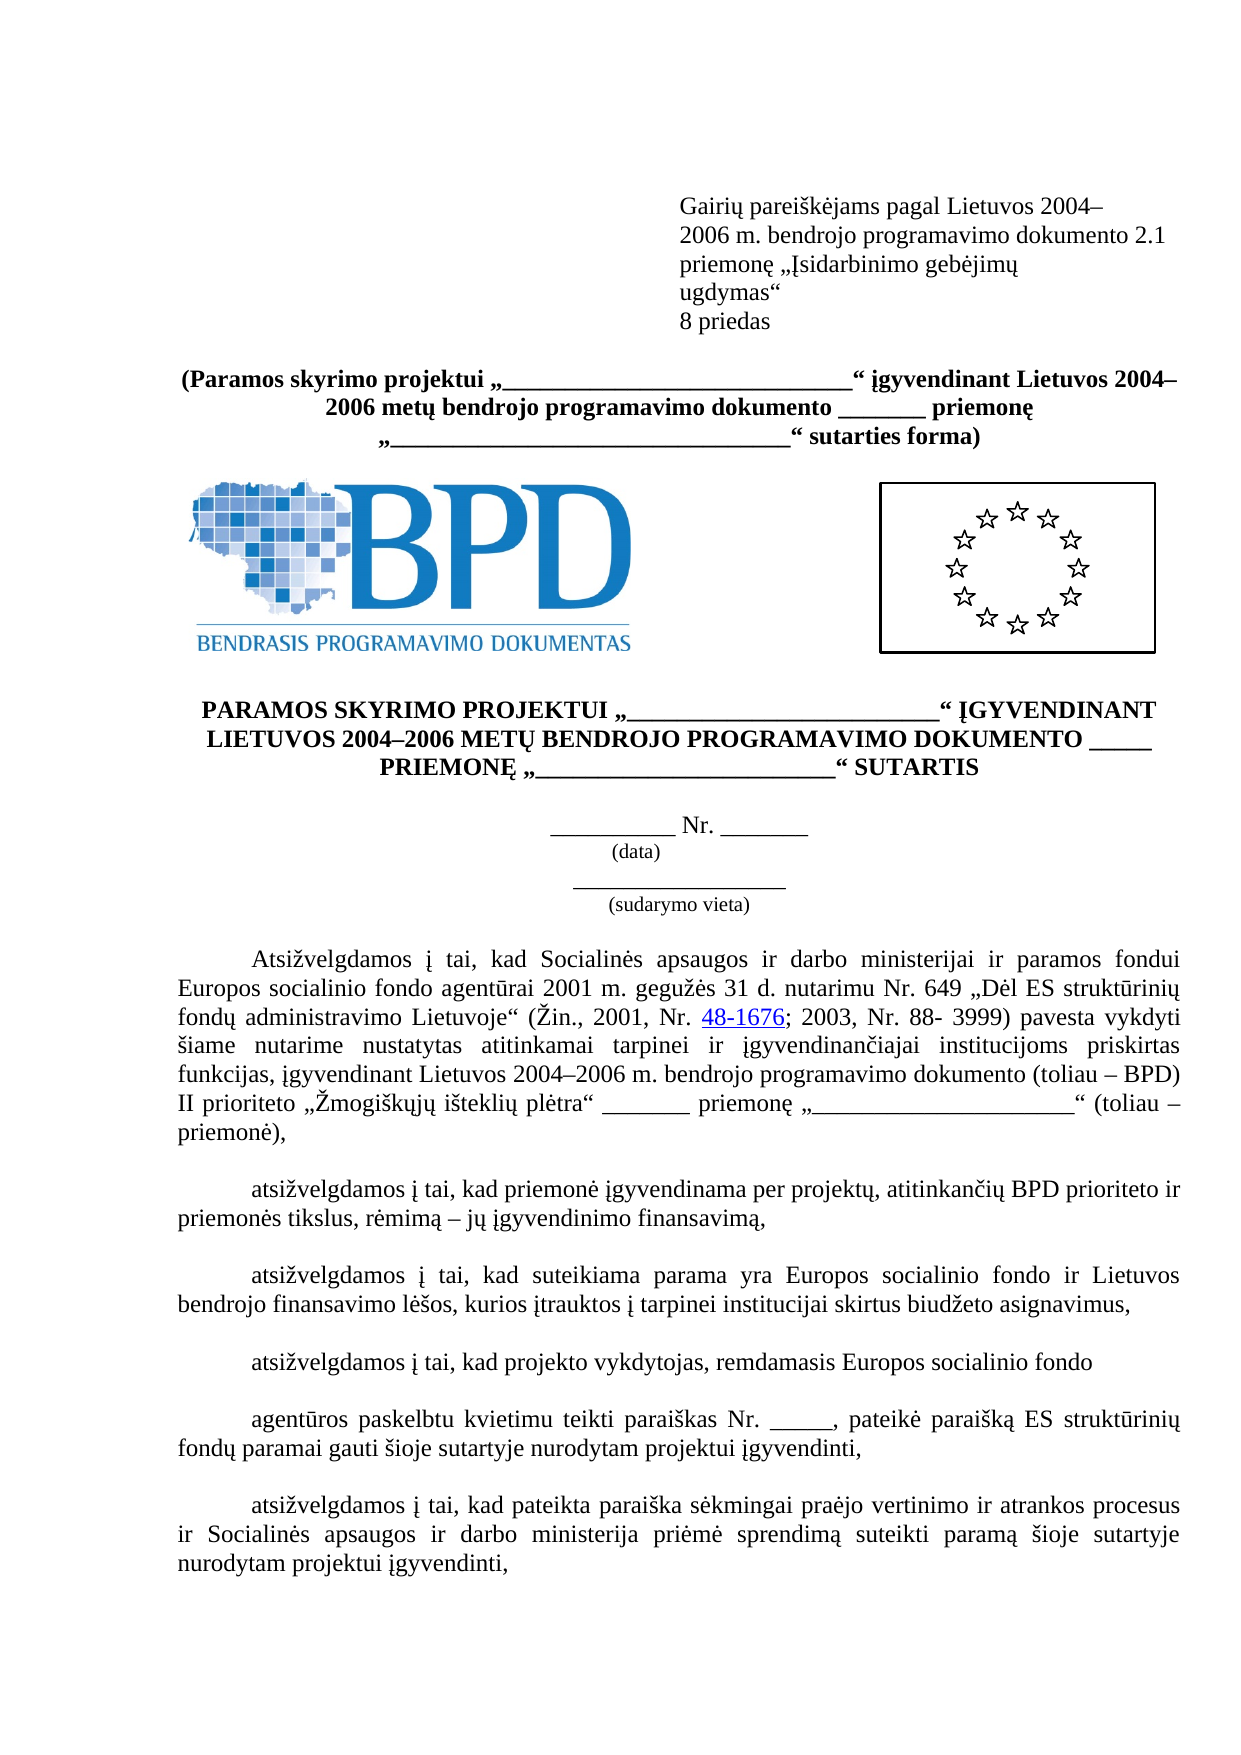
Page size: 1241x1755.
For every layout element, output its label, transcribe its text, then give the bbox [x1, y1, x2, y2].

text (Paramos skyrimo projektui „____________________________“ įgyvendinant Lietuvos 2004–2006 metų bendrojo programavimo dokumento _______ priemonę „________________________________“ sutarties forma) [177, 364, 1181, 450]
text PARAMOS SKYRIMO PROJEKTUI „_________________________“ ĮGYVENDINANT LIETUVOS 2004–2006 METŲ BENDROJO PROGRAMAVIMO DOKUMENTO _____ PRIEMONĘ „________________________“ SUTARTIS [177, 695, 1181, 781]
text priemonę „Įsidarbinimo gebėjimų [177, 249, 1181, 277]
text Atsižvelgdamos į tai, kad Socialinės apsaugos ir darbo ministerijai ir paramos fondui Europos socialinio fondo agentūrai 2001 m. gegužės 31 d. nutarimu Nr. 649 „Dėl ES struktūrinių fondų administravimo Lietuvoje“ (Žin., 2001, Nr. 48-1676; 2003, Nr. 88- 3999) pavesta vykdyti šiame nutarime nustatytas atitinkamai tarpinei ir įgyvendinančiajai institucijoms priskirtas funkcijas, įgyvendinant Lietuvos 2004–2006 m. bendrojo programavimo dokumento (toliau – BPD) II prioriteto „Žmogiškųjų išteklių plėtra“ _______ priemonę „_____________________“ (toliau – priemonė), [177, 944, 1181, 1146]
text atsižvelgdamos į tai, kad suteikiama parama yra Europos socialinio fondo ir Lietuvos bendrojo finansavimo lėšos, kurios įtrauktos į tarpinei institucijai skirtus biudžeto asignavimus, [177, 1261, 1181, 1318]
text atsižvelgdamos į tai, kad projekto vykdytojas, remdamasis Europos socialinio fondo [177, 1347, 1181, 1376]
text agentūros paskelbtu kvietimu teikti paraiškas Nr. _____, pateikė paraišką ES struktūrinių fondų paramai gauti šioje sutartyje nurodytam projektui įgyvendinti, [177, 1404, 1181, 1462]
text _________________ [177, 863, 1181, 892]
text (data) [177, 839, 1181, 863]
text Gairių pareiškėjams pagal Lietuvos 2004– [177, 191, 1181, 220]
table_header [177, 479, 657, 666]
text atsižvelgdamos į tai, kad pateikta paraiška sėkmingai praėjo vertinimo ir atrankos procesus ir Socialinės apsaugos ir darbo ministerija priėmė sprendimą suteikti paramą šioje sutartyje nurodytam projektui įgyvendinti, [177, 1491, 1181, 1577]
text 2006 m. bendrojo programavimo dokumento 2.1 [177, 220, 1181, 249]
text ugdymas“ [177, 277, 1181, 306]
table_header [863, 479, 1181, 666]
text 8 priedas [177, 306, 1181, 335]
text (sudarymo vieta) [177, 892, 1181, 916]
text atsižvelgdamos į tai, kad priemonė įgyvendinama per projektų, atitinkančių BPD prioriteto ir priemonės tikslus, rėmimą – jų įgyvendinimo finansavimą, [177, 1174, 1181, 1232]
table_header [657, 479, 863, 666]
text __________ Nr. _______ [177, 810, 1181, 839]
